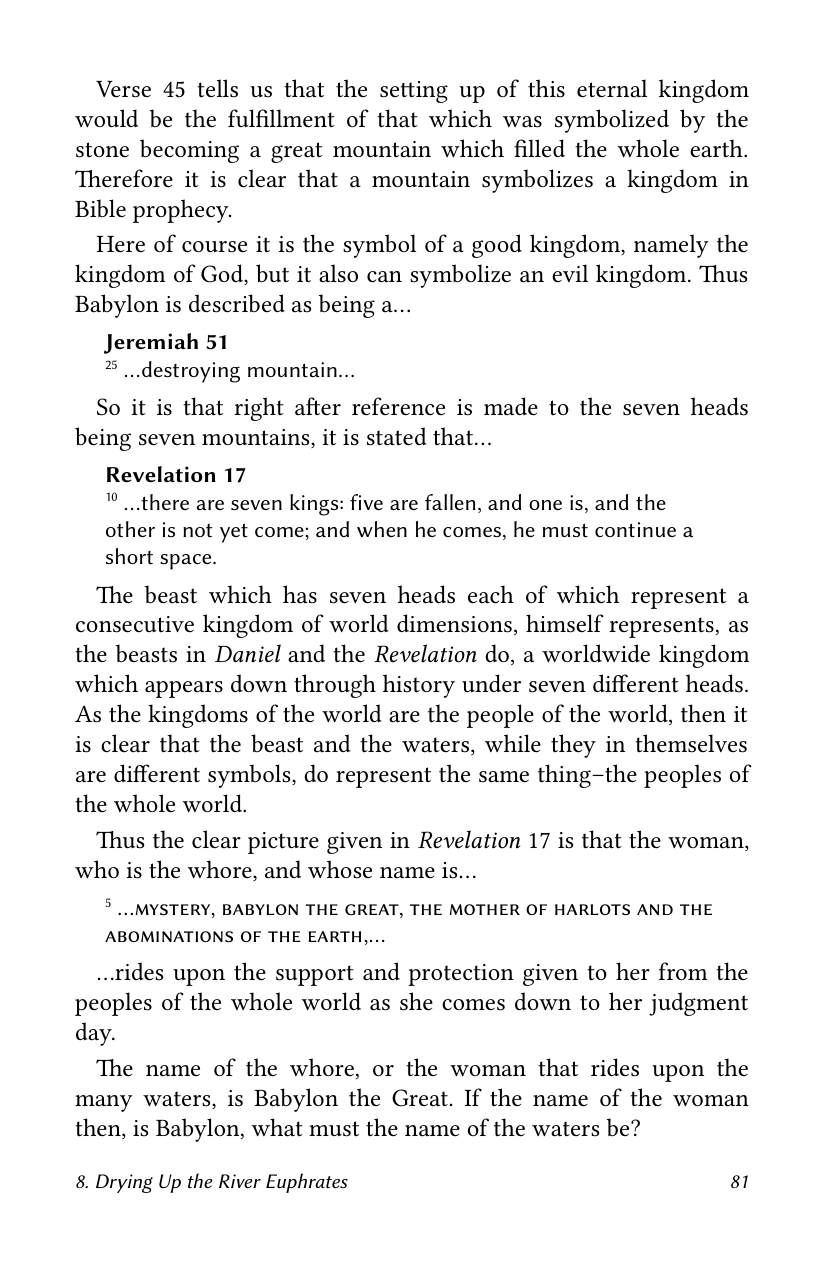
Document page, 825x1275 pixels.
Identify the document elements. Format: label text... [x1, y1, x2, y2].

text So it is that right after reference is made to the seven heads being seven mountains, it is stated that... [75, 393, 750, 452]
text 10 ...there are seven kings: five are fallen, and one is, and the other is not yet come; and when he comes, he must continue a short space. [105, 489, 720, 570]
text Verse 45 tells us that the setting up of this eternal kingdom would be the fulfillment of that which was symbolized by the stone becoming a great mountain which filled the whole earth. Therefore it is clear that a mountain symbolizes a kingdom in Bible prophecy. [75, 75, 750, 223]
text ...rides upon the support and protection given to her from the peoples of the whole world as she comes down to her judgment day. [75, 958, 750, 1047]
text Jeremiah 51 [105, 329, 750, 355]
text 5 ...MYSTERY, BABYLON THE GREAT, THE MOTHER OF HARLOTS AND THE ABOMINATIONS OF THE EARTH,... [105, 894, 720, 948]
text Thus the clear picture given in Revelation 17 is that the woman, who is the whore, and whose name is... [75, 826, 750, 884]
text The beast which has seven heads each of which represent a consecutive kingdom of world dimensions, himself represents, as the beasts in Daniel and the Revelation do, a worldwide kingdom which appears down through history under seven different heads. As the kingdoms of the world are the people of the world, then it is clear that the beast and the waters, while they in themselves are different symbols, do represent the same thing–the peoples of the whole world. [75, 581, 750, 818]
text Revelation 17 [105, 462, 750, 488]
text The name of the whore, or the woman that rides upon the many waters, is Babylon the Great. If the name of the woman then, is Babylon, what must the name of the waters be? [75, 1054, 750, 1142]
text Here of course it is the symbol of a good kingdom, namely the kingdom of God, but it also can symbolize an evil kingdom. Thus Babylon is described as being a... [75, 231, 750, 319]
text 25 ...destroying mountain... [105, 357, 720, 383]
